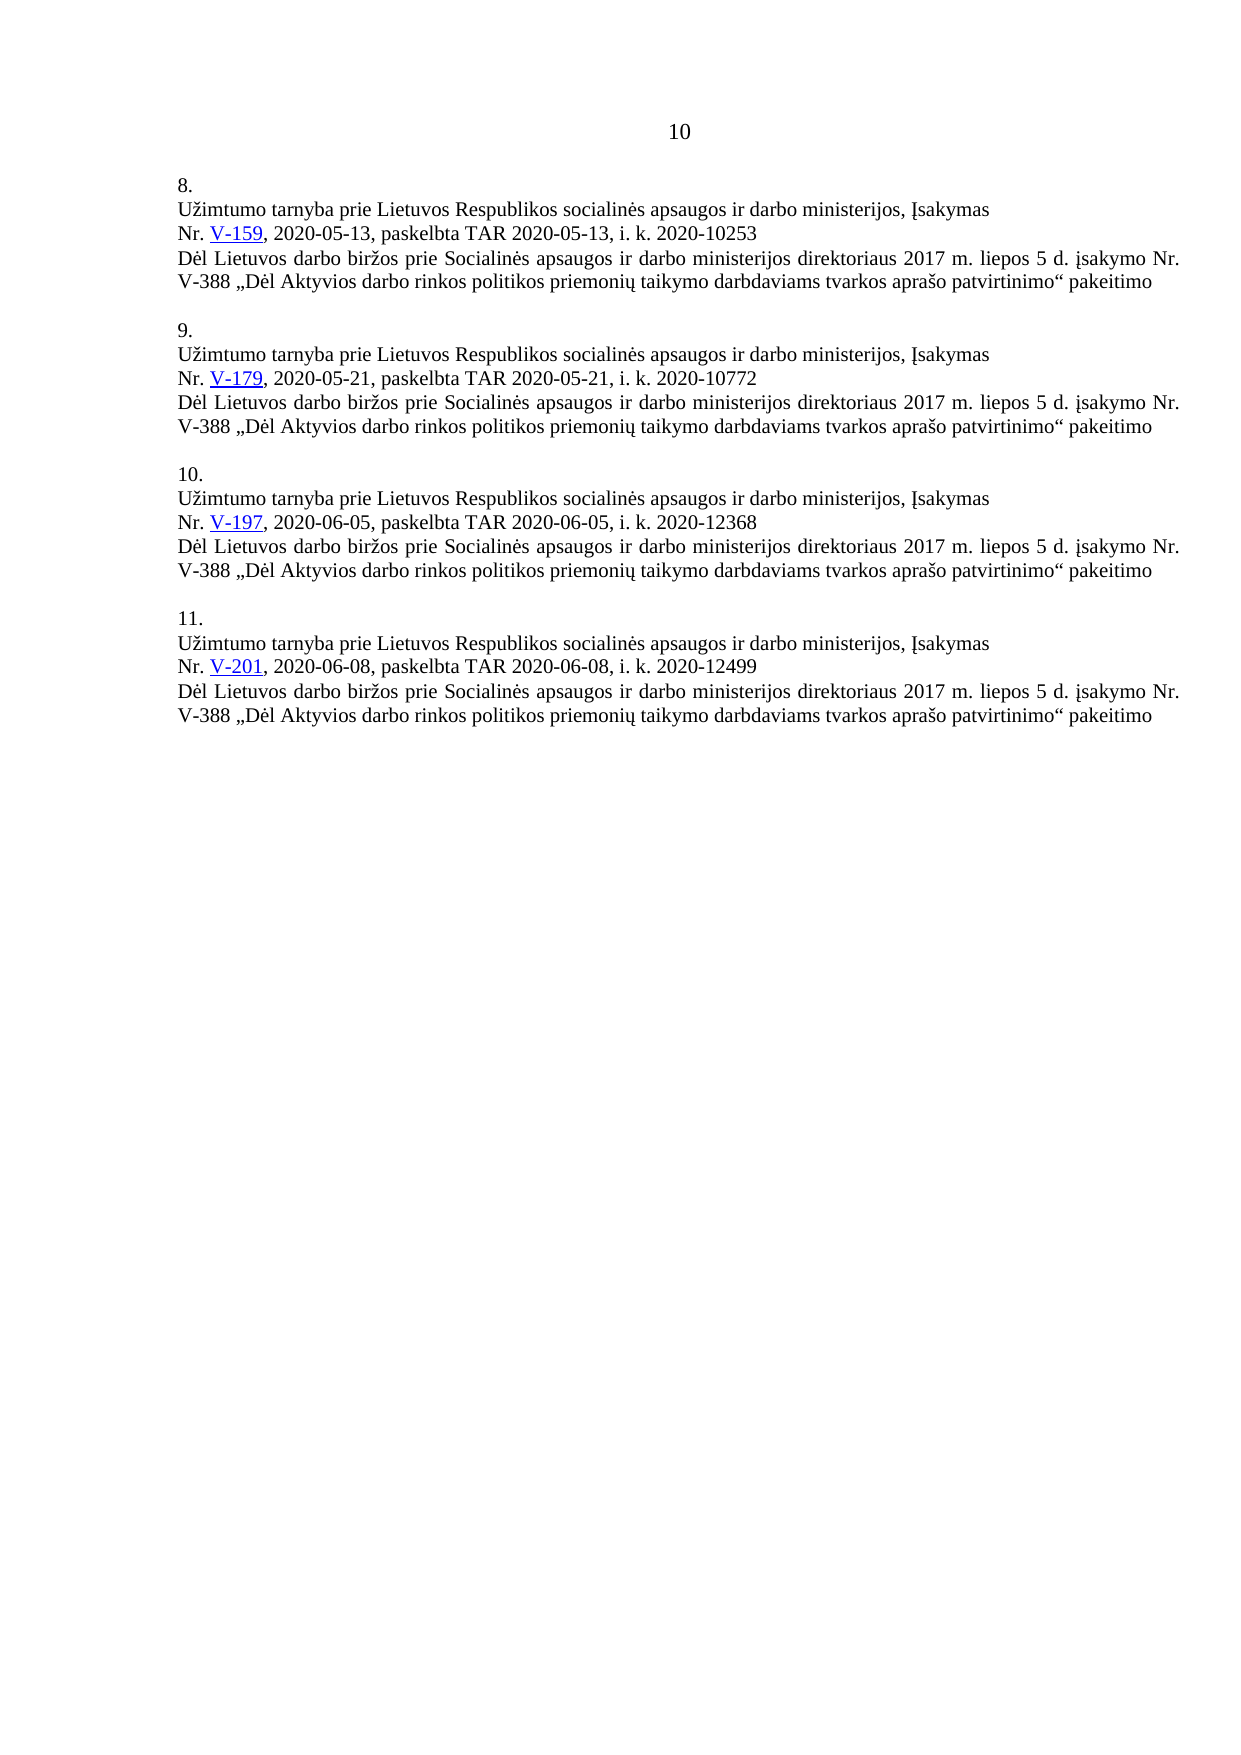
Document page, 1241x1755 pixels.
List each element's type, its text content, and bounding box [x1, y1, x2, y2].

text 9. [177, 318, 1181, 342]
text Nr. V-197, 2020-06-05, paskelbta TAR 2020-06-05, i. k. 2020-12368 [177, 510, 1181, 534]
text Užimtumo tarnyba prie Lietuvos Respublikos socialinės apsaugos ir darbo ministerijos, Įsakymas [177, 342, 1181, 366]
text Nr. V-201, 2020-06-08, paskelbta TAR 2020-06-08, i. k. 2020-12499 [177, 654, 1181, 678]
text Nr. V-179, 2020-05-21, paskelbta TAR 2020-05-21, i. k. 2020-10772 [177, 366, 1181, 390]
text Dėl Lietuvos darbo biržos prie Socialinės apsaugos ir darbo ministerijos direktoriaus 2017 m. liepos 5 d. įsakymo Nr. V-388 „Dėl Aktyvios darbo rinkos politikos priemonių taikymo darbdaviams tvarkos aprašo patvirtinimo“ pakeitimo [177, 678, 1181, 727]
text Dėl Lietuvos darbo biržos prie Socialinės apsaugos ir darbo ministerijos direktoriaus 2017 m. liepos 5 d. įsakymo Nr. V-388 „Dėl Aktyvios darbo rinkos politikos priemonių taikymo darbdaviams tvarkos aprašo patvirtinimo“ pakeitimo [177, 534, 1181, 582]
text 8. [177, 173, 1181, 197]
text Užimtumo tarnyba prie Lietuvos Respublikos socialinės apsaugos ir darbo ministerijos, Įsakymas [177, 630, 1181, 654]
text Užimtumo tarnyba prie Lietuvos Respublikos socialinės apsaugos ir darbo ministerijos, Įsakymas [177, 486, 1181, 510]
text Nr. V-159, 2020-05-13, paskelbta TAR 2020-05-13, i. k. 2020-10253 [177, 221, 1181, 245]
text 10. [177, 462, 1181, 486]
text Dėl Lietuvos darbo biržos prie Socialinės apsaugos ir darbo ministerijos direktoriaus 2017 m. liepos 5 d. įsakymo Nr. V-388 „Dėl Aktyvios darbo rinkos politikos priemonių taikymo darbdaviams tvarkos aprašo patvirtinimo“ pakeitimo [177, 245, 1181, 293]
text Užimtumo tarnyba prie Lietuvos Respublikos socialinės apsaugos ir darbo ministerijos, Įsakymas [177, 197, 1181, 221]
text 11. [177, 606, 1181, 630]
text Dėl Lietuvos darbo biržos prie Socialinės apsaugos ir darbo ministerijos direktoriaus 2017 m. liepos 5 d. įsakymo Nr. V-388 „Dėl Aktyvios darbo rinkos politikos priemonių taikymo darbdaviams tvarkos aprašo patvirtinimo“ pakeitimo [177, 390, 1181, 438]
